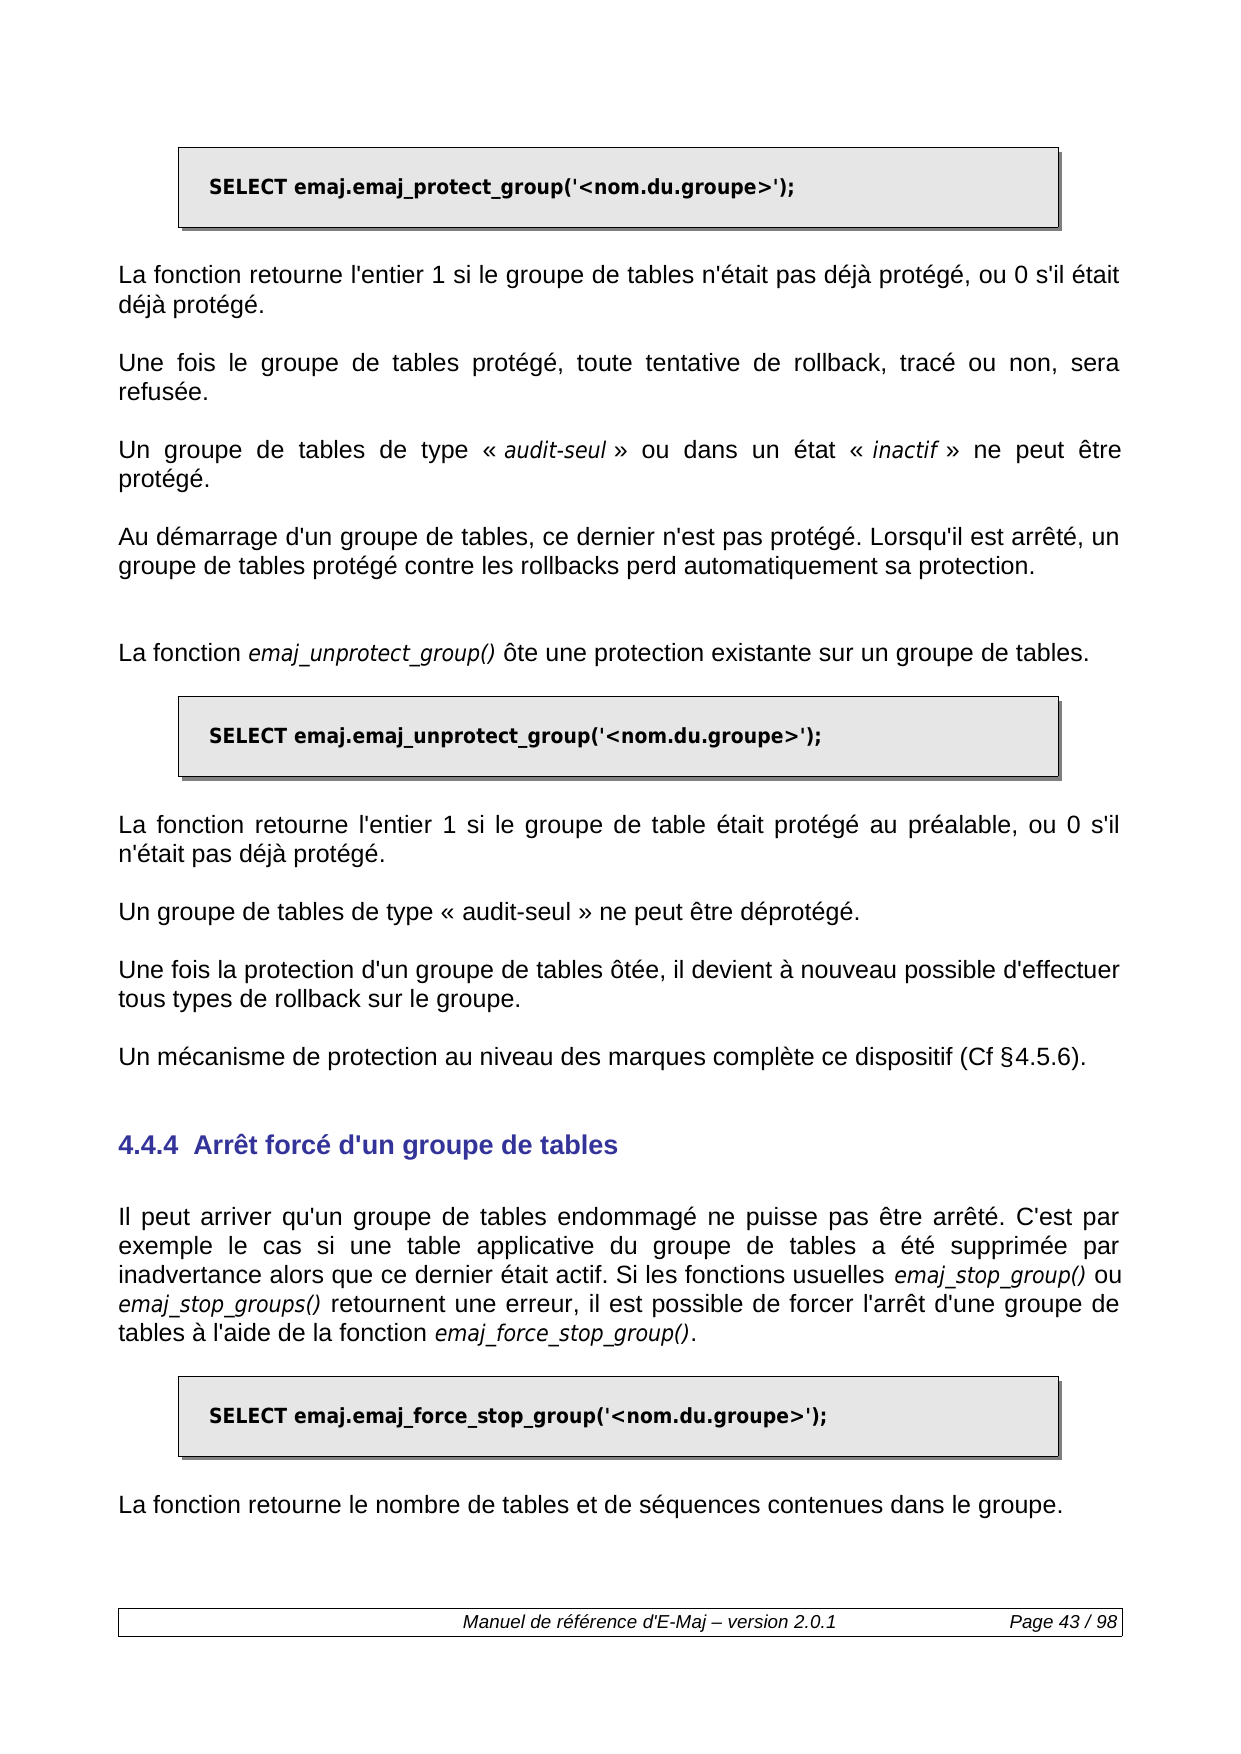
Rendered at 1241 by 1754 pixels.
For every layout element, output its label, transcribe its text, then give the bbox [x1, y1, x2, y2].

text La fonction retourne le nombre de tables et de séquences contenues dans le groupe. [118, 1489, 1122, 1518]
text La fonction retourne l'entier 1 si le groupe de tables n'était pas déjà protégé, ou 0 s'il était déjà protégé. [118, 260, 1122, 318]
text Au démarrage d'un groupe de tables, ce dernier n'est pas protégé. Lorsqu'il est arrêté, un groupe de tables protégé contre les rollbacks perd automatiquement sa protection. [118, 522, 1122, 580]
text Une fois le groupe de tables protégé, toute tentative de rollback, tracé ou non, sera refusée. [118, 348, 1122, 406]
text Un mécanisme de protection au niveau des marques complète ce dispositif (Cf §4.5.6). [118, 1042, 1122, 1071]
subtitle Arrêt forcé d'un groupe de tables [118, 1129, 1122, 1160]
text La fonction emaj_unprotect_group() ôte une protection existante sur un groupe de tables. [118, 638, 1122, 667]
text Un groupe de tables de type « audit-seul » ou dans un état « inactif » ne peut être protégé. [118, 435, 1122, 493]
text Un groupe de tables de type « audit-seul » ne peut être déprotégé. [118, 897, 1122, 926]
text SELECT emaj.emaj_protect_group('<nom.du.groupe>'); [179, 172, 1058, 196]
text SELECT emaj.emaj_force_stop_group('<nom.du.groupe>'); [179, 1401, 1058, 1425]
text Il peut arriver qu'un groupe de tables endommagé ne puisse pas être arrêté. C'est par exemple le cas si une table applicative du groupe de tables a été supprimée par inadvertance alors que ce dernier était actif. Si les fonctions usuelles emaj_stop_group() ou emaj_stop_groups() retournent une erreur, il est possible de forcer l'arrêt d'une groupe de tables à l'aide de la fonction emaj_force_stop_group(). [118, 1202, 1122, 1347]
text SELECT emaj.emaj_unprotect_group('<nom.du.groupe>'); [179, 721, 1058, 745]
text La fonction retourne l'entier 1 si le groupe de table était protégé au préalable, ou 0 s'il n'était pas déjà protégé. [118, 809, 1122, 868]
text Une fois la protection d'un groupe de tables ôtée, il devient à nouveau possible d'effectuer tous types de rollback sur le groupe. [118, 955, 1122, 1013]
